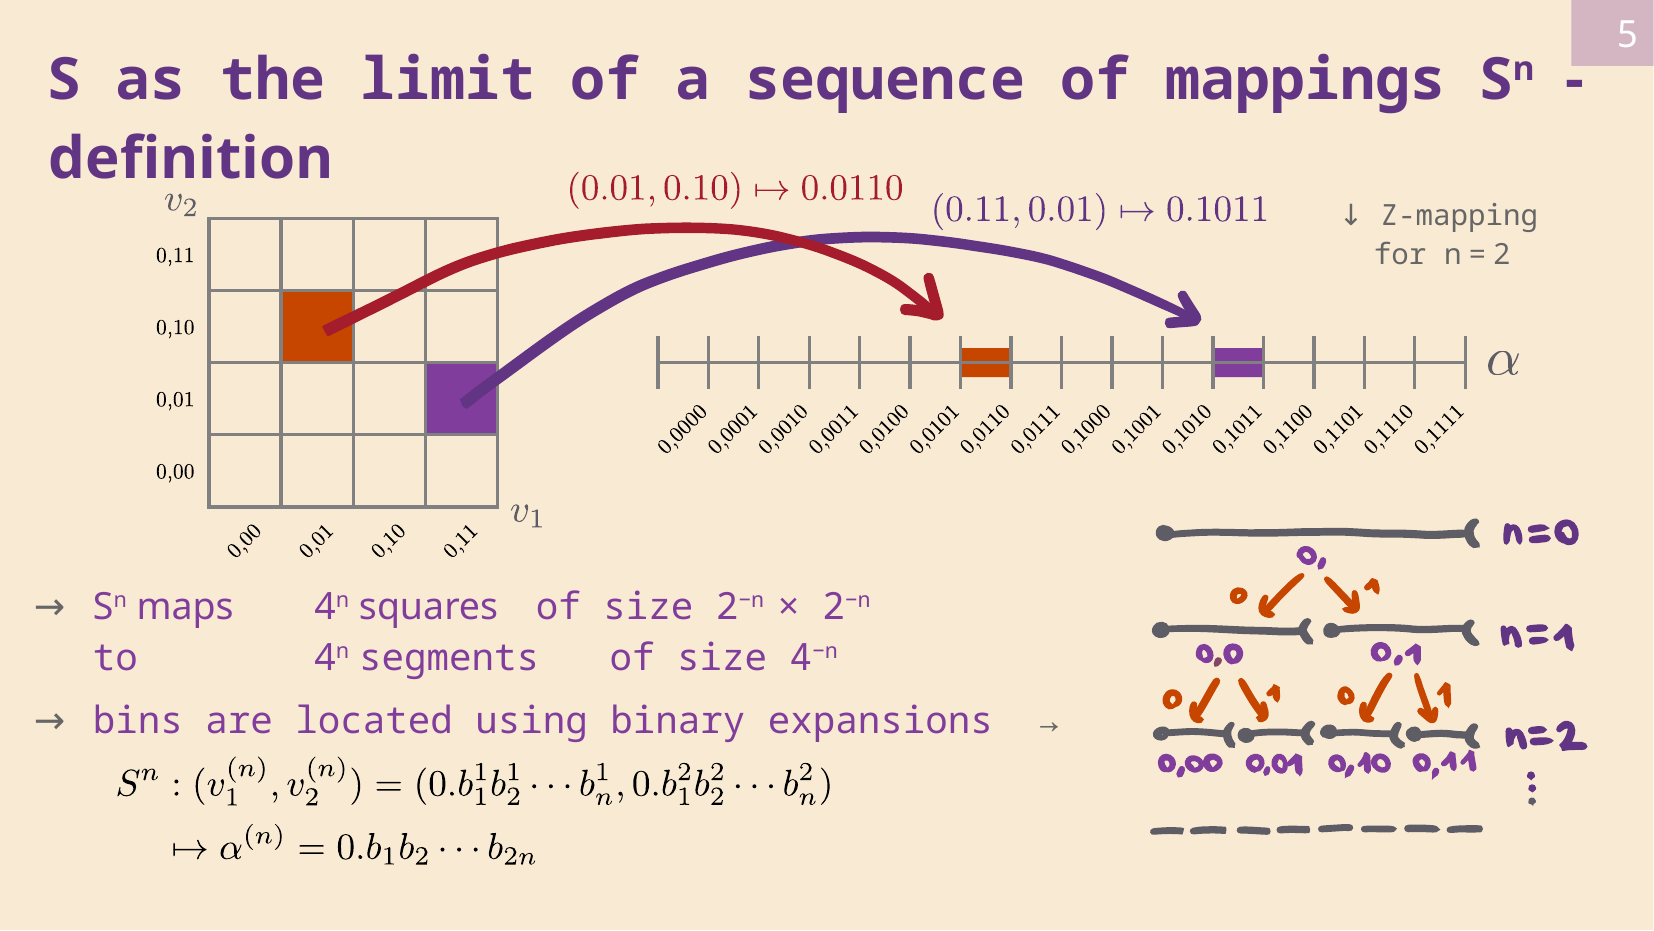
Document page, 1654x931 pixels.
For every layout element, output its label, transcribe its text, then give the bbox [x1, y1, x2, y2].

text_box [618, 791, 623, 803]
text_box [272, 791, 278, 803]
picture [131, 171, 1588, 835]
text_box [678, 762, 691, 781]
text_box [308, 756, 316, 783]
text_box [195, 767, 205, 805]
text_box [351, 767, 361, 805]
text_box [318, 764, 335, 777]
text_box [476, 762, 486, 781]
text_box [508, 762, 519, 781]
text_box [117, 769, 140, 797]
text_box 5 [1571, 0, 1654, 61]
list Sn maps 4n squares of size 2−n × 2−n to 4n segments of size 4−n bins are located using binary expansions → [33, 579, 1144, 796]
text_box [337, 756, 345, 783]
title S as the limit of a sequence of mappings Sn - definition [48, 36, 1604, 202]
text_box [820, 767, 830, 805]
text_box [400, 832, 414, 860]
text_box [337, 834, 354, 860]
text_box [488, 832, 503, 860]
text_box [633, 770, 650, 797]
text_box [695, 769, 710, 797]
text_box [597, 762, 608, 781]
text_box [799, 793, 816, 806]
text_box [141, 768, 158, 781]
text_box [173, 839, 207, 860]
text_box [519, 852, 536, 865]
text_box [246, 823, 253, 850]
text_box [476, 787, 486, 805]
text_box [415, 847, 428, 865]
text_box [384, 847, 394, 865]
text_box [679, 787, 690, 805]
text_box [504, 847, 517, 865]
text_box [662, 769, 677, 797]
text_box [800, 762, 812, 781]
text_box [417, 767, 427, 805]
text_box [367, 832, 381, 860]
text_box [257, 756, 265, 783]
text_box [580, 769, 595, 797]
text_box [596, 793, 613, 806]
text_box [711, 787, 723, 805]
text_box [429, 770, 446, 797]
text_box [229, 756, 236, 783]
text_box ↓ Z-mapping for n = 2 [1323, 186, 1654, 274]
text_box [491, 769, 506, 797]
text_box [238, 764, 255, 777]
text_box [207, 779, 224, 797]
text_box [287, 779, 304, 797]
text_box [507, 787, 520, 805]
text_box [227, 788, 237, 806]
text_box [784, 769, 798, 797]
text_box [275, 823, 282, 850]
text_box [305, 788, 318, 806]
text_box [711, 762, 723, 781]
text_box [255, 832, 272, 844]
text_box [220, 842, 242, 860]
text_box [458, 769, 473, 797]
